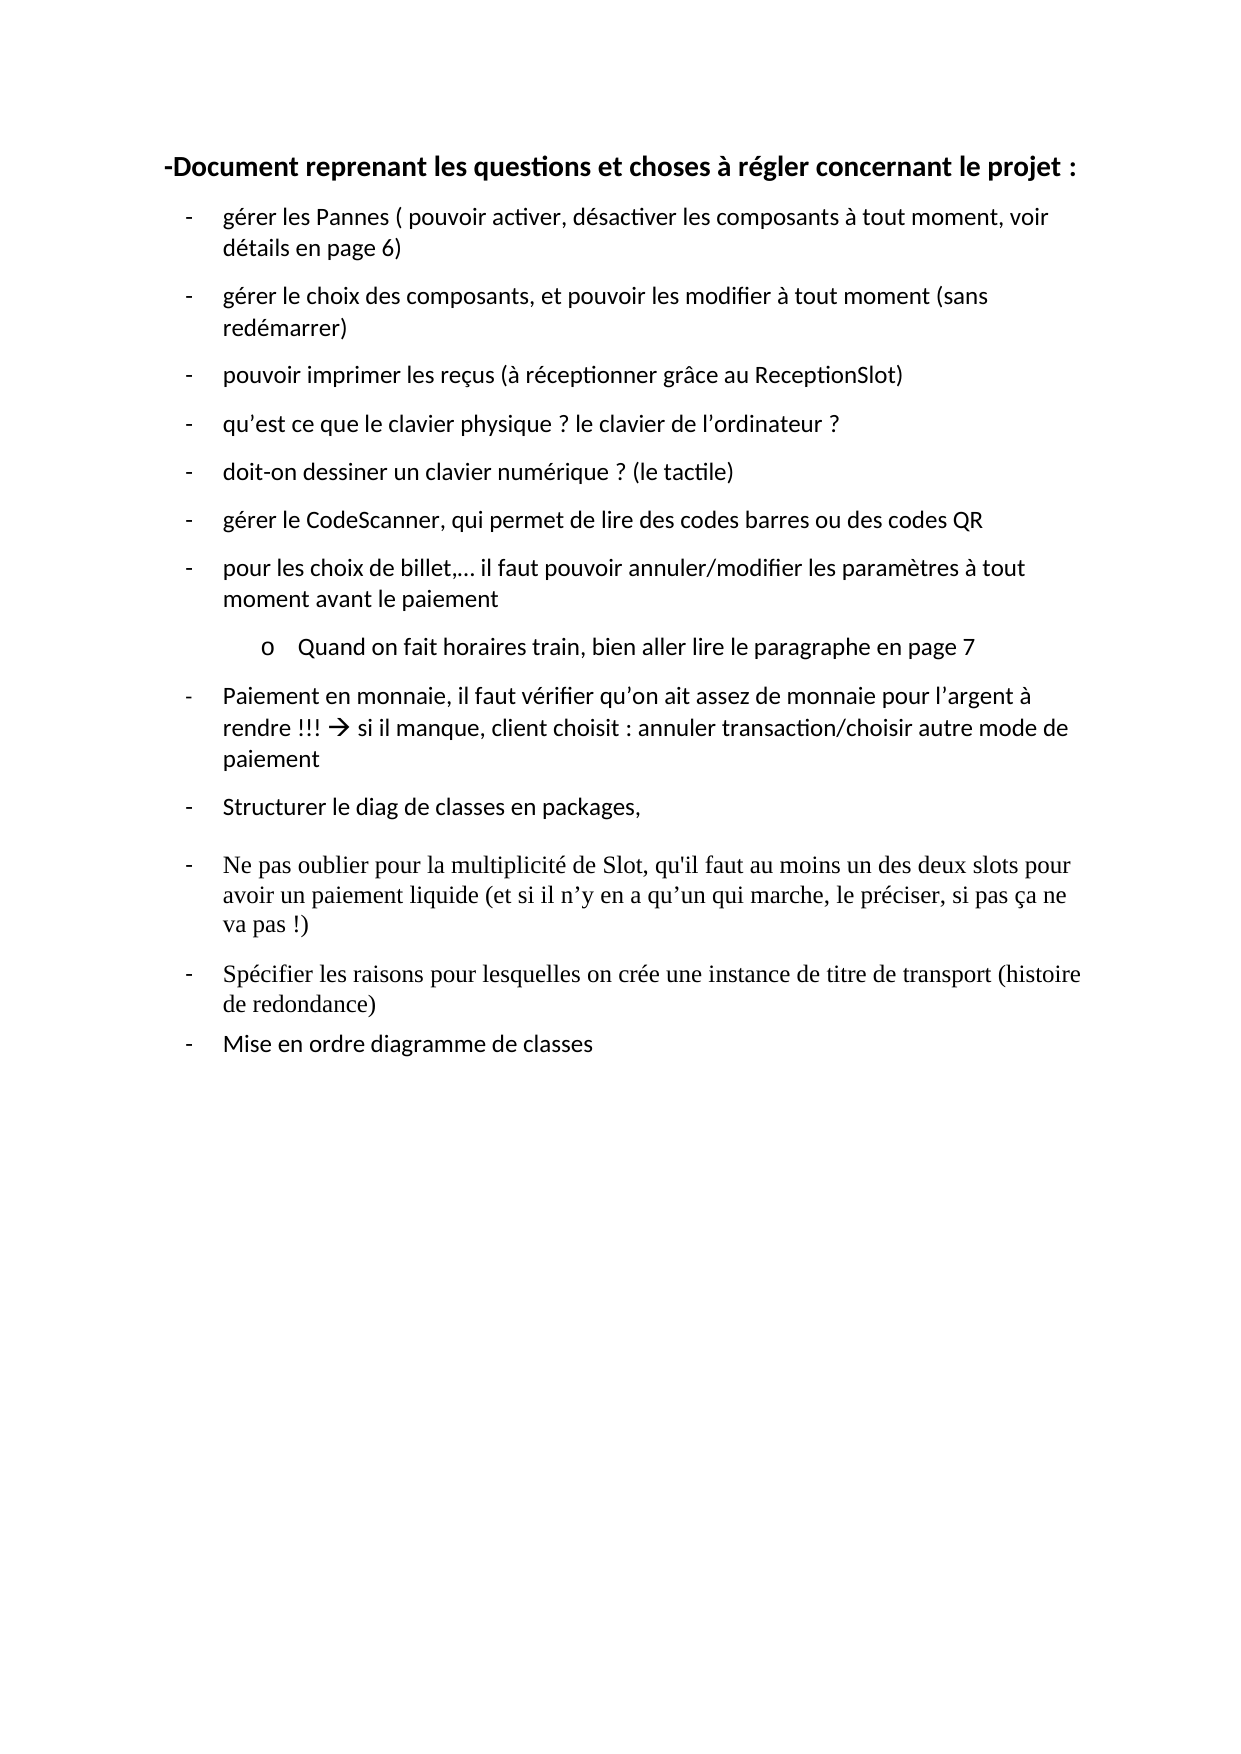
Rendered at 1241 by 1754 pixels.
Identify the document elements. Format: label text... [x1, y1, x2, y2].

list Spécifier les raisons pour lesquelles on crée une instance de titre de transport (histoire de redondance) [185, 958, 1093, 1018]
list Paiement en monnaie, il faut vérifier qu’on ait assez de monnaie pour l’argent à rendre !!!  si il manque, client choisit : annuler transaction/choisir autre mode de paiement [185, 681, 1093, 774]
list qu’est ce que le clavier physique ? le clavier de l’ordinateur ? [185, 408, 1093, 438]
list doit-on dessiner un clavier numérique ? (le tactile) [185, 456, 1093, 486]
list pour les choix de billet,… il faut pouvoir annuler/modifier les paramètres à tout moment avant le paiement [185, 552, 1093, 614]
list gérer le choix des composants, et pouvoir les modifier à tout moment (sans redémarrer) [185, 280, 1093, 342]
list Quand on fait horaires train, bien aller lire le paragraphe en page 7 [260, 631, 1093, 663]
list Ne pas oublier pour la multiplicité de Slot, qu'il faut au moins un des deux slots pour avoir un paiement liquide (et si il n’y en a qu’un qui marche, le préciser, si pas ça ne va pas !) [185, 850, 1093, 938]
list gérer les Pannes ( pouvoir activer, désactiver les composants à tout moment, voir détails en page 6) [185, 201, 1093, 263]
list pouvoir imprimer les reçus (à réceptionner grâce au ReceptionSlot) [185, 360, 1093, 390]
list Structurer le diag de classes en packages, [185, 791, 1093, 822]
list Mise en ordre diagramme de classes [185, 1028, 1093, 1059]
text -Document reprenant les questions et choses à régler concernant le projet : [148, 148, 1093, 183]
list gérer le CodeScanner, qui permet de lire des codes barres ou des codes QR [185, 504, 1093, 534]
